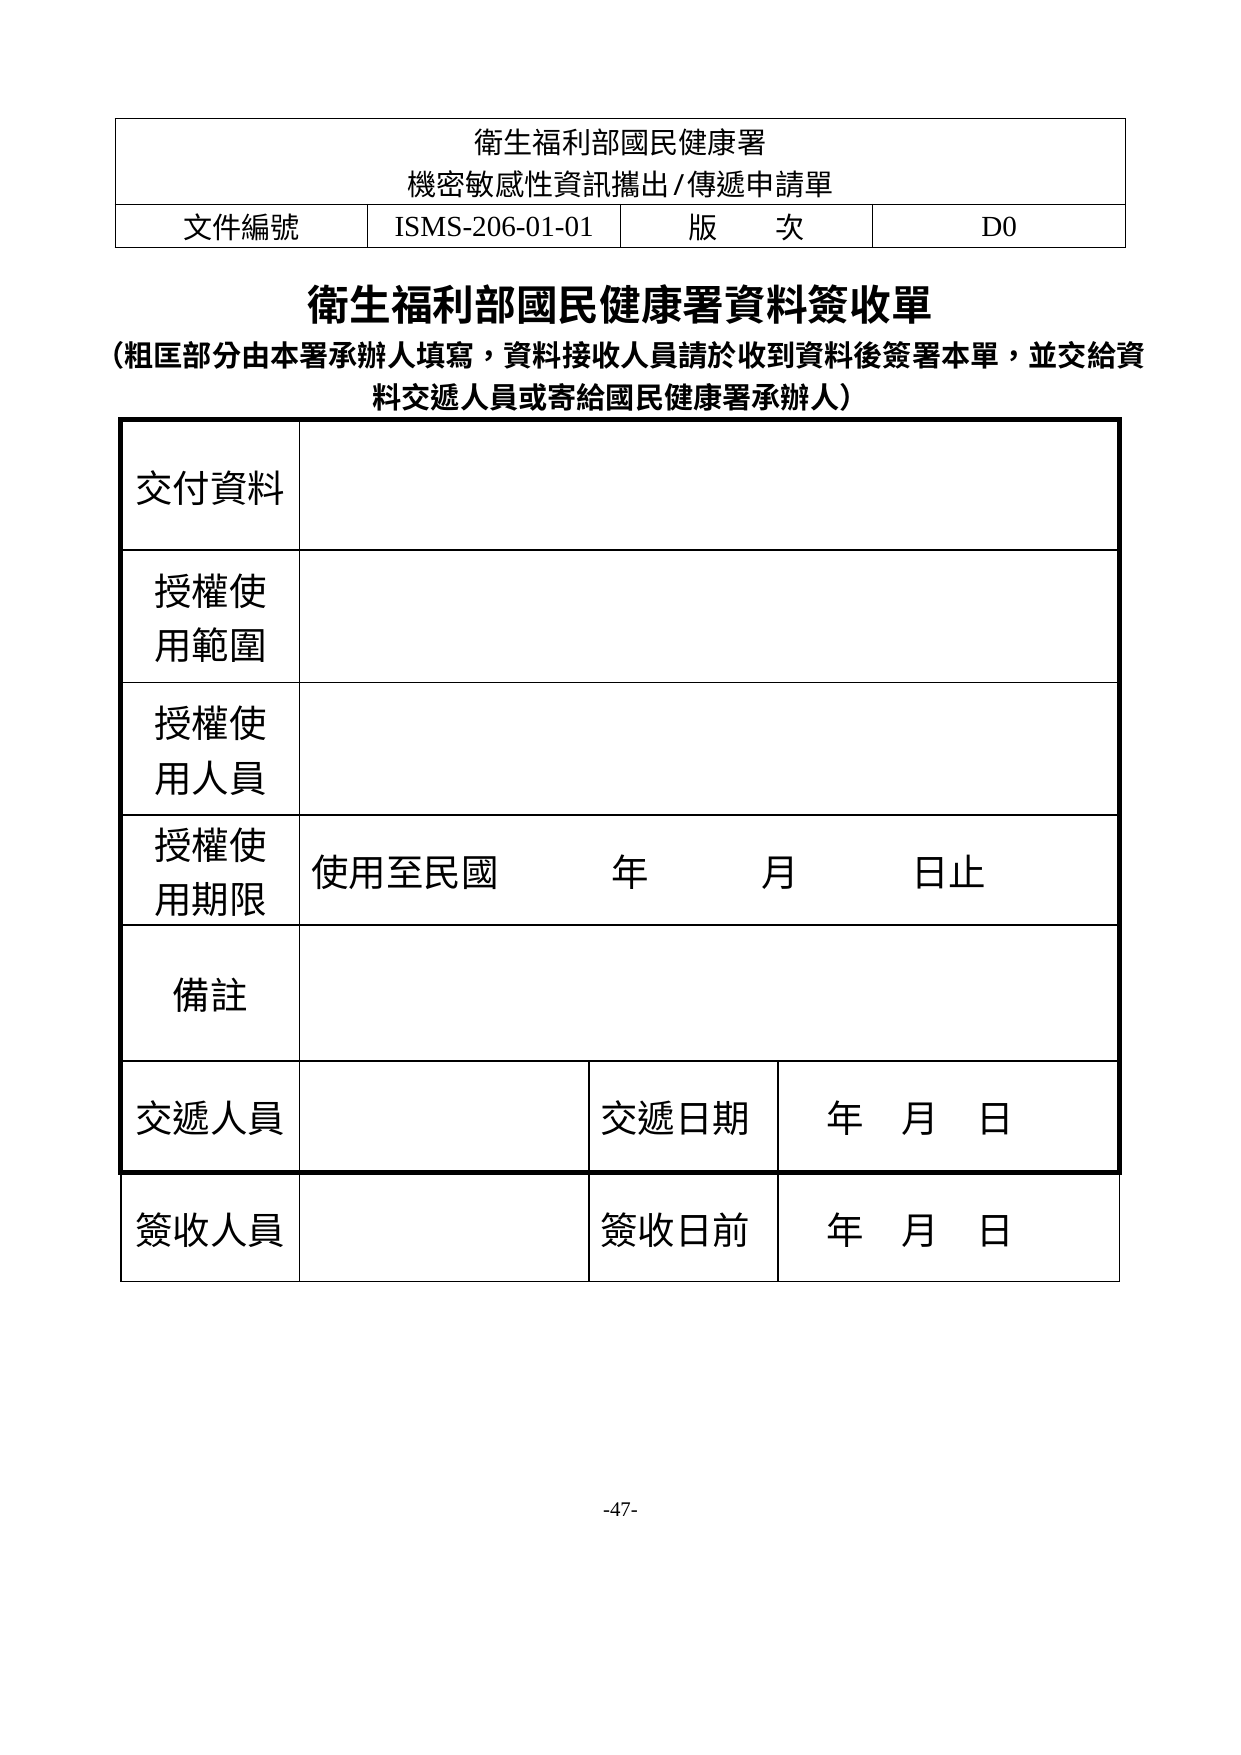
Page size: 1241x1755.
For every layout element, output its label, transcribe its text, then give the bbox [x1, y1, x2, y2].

table_cell 授權使 用人員 [123, 683, 299, 814]
table_cell [300, 683, 1117, 814]
table_cell 備註 [123, 926, 299, 1060]
table_cell [300, 1175, 588, 1281]
table_cell [300, 1062, 588, 1170]
table_cell [300, 926, 1117, 1060]
table_cell 交遞人員 [123, 1062, 299, 1170]
table_cell 簽收日前 [590, 1175, 777, 1281]
table_header [300, 422, 1117, 549]
table_cell 年 月 日 [779, 1062, 1117, 1170]
text （粗匡部分由本署承辦人填寫，資料接收人員請於收到資料後簽署本單，並交給資料交遞人員或寄給國民健康署承辦人） [89, 333, 1152, 417]
table_cell 交遞日期 [590, 1062, 777, 1170]
table_cell [300, 551, 1117, 682]
table_header 交付資料 [123, 422, 299, 549]
table_cell 年 月 日 [779, 1175, 1119, 1281]
table_cell 使用至民國 年 月 日止 [300, 816, 1117, 924]
text 衛生福利部國民健康署資料簽收單 [89, 272, 1152, 333]
table_cell 授權使 用範圍 [123, 551, 299, 682]
table_cell 授權使 用期限 [123, 816, 299, 924]
table_cell 簽收人員 [122, 1175, 299, 1281]
